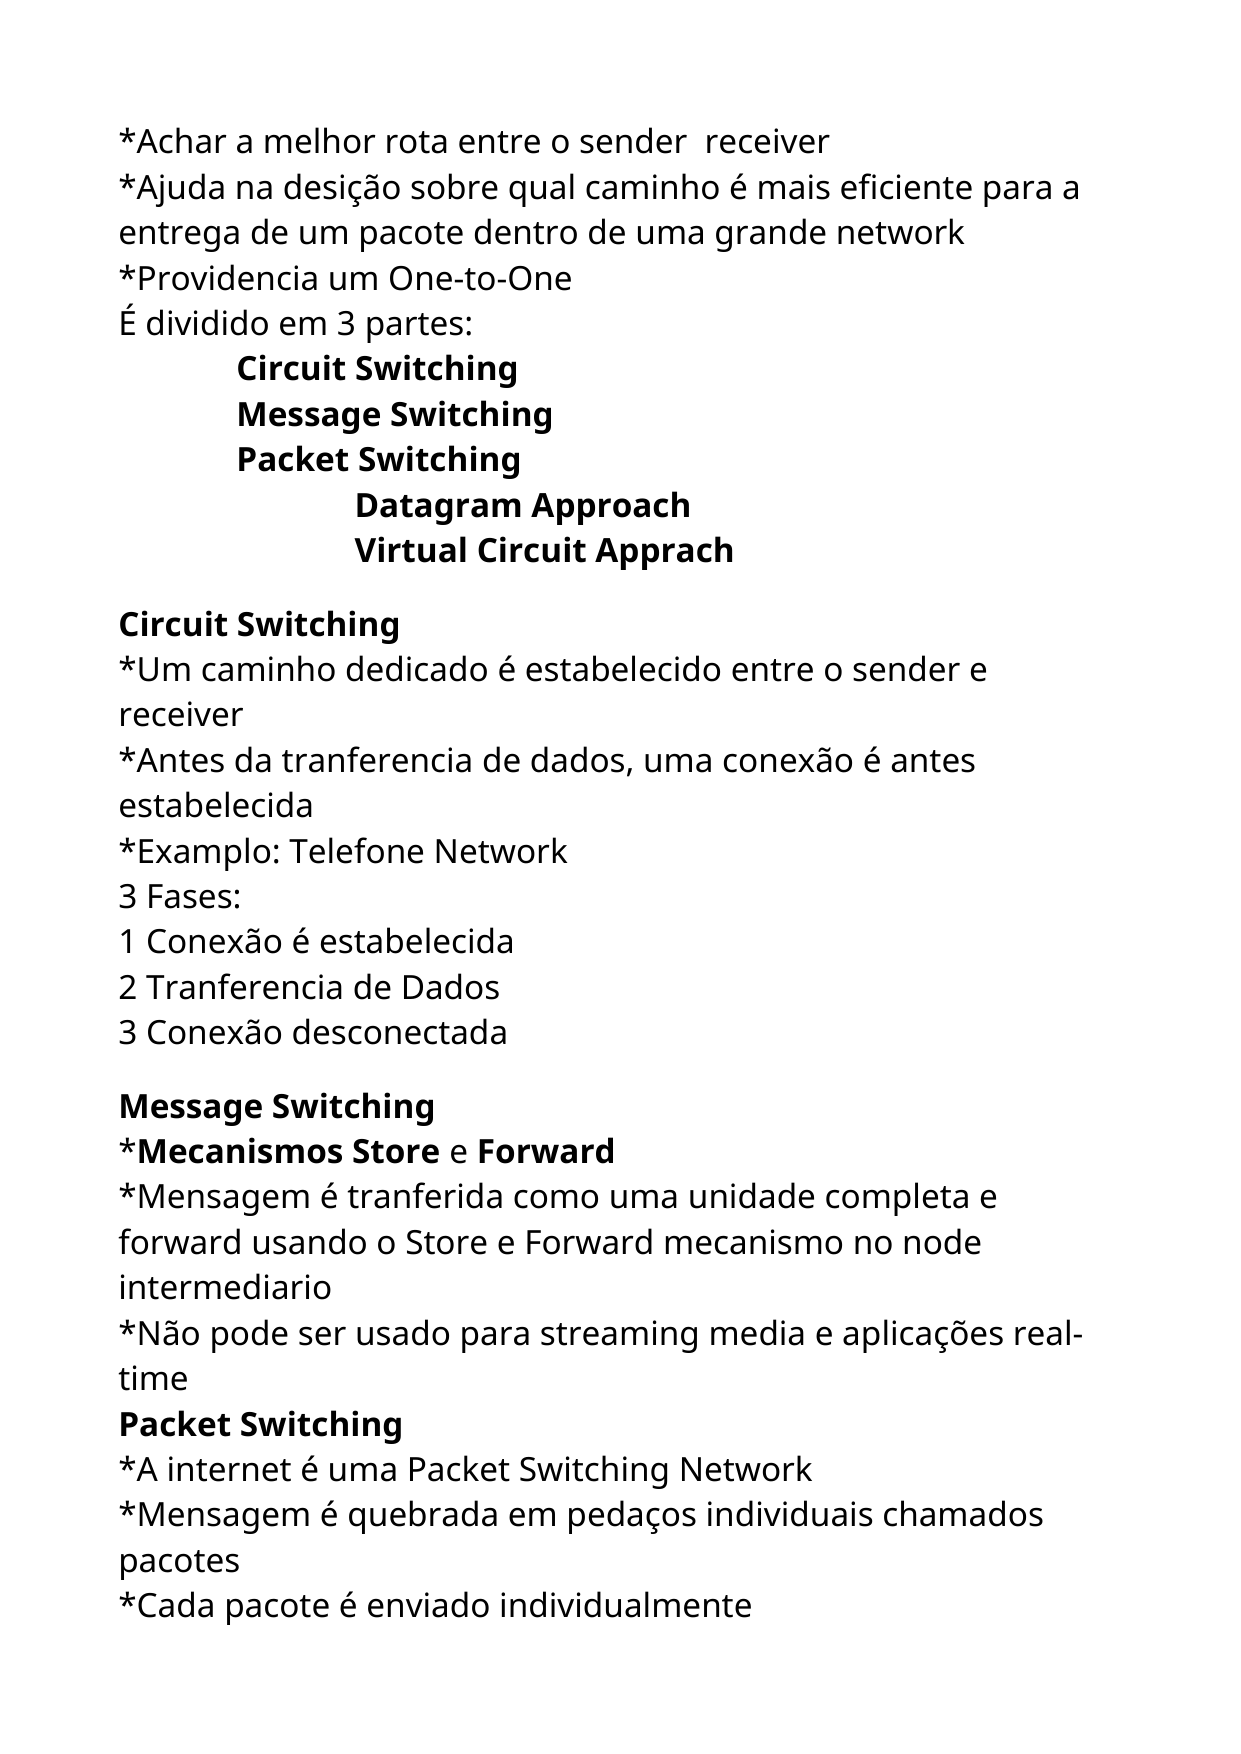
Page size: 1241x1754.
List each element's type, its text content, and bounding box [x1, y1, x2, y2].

text *Não pode ser usado para streaming media e aplicações real-time [118, 1309, 1122, 1400]
text *Examplo: Telefone Network [118, 827, 1122, 873]
text *Um caminho dedicado é estabelecido entre o sender e receiver [118, 646, 1122, 737]
text *Ajuda na desição sobre qual caminho é mais eficiente para a entrega de um pacote dentro de uma grande network [118, 163, 1122, 254]
text Circuit Switching [118, 600, 1122, 646]
text *Mensagem é quebrada em pedaços individuais chamados pacotes [118, 1491, 1122, 1582]
text Message Switching [118, 1082, 1122, 1128]
text *Antes da tranferencia de dados, uma conexão é antes estabelecida [118, 737, 1122, 827]
text Circuit Switching [118, 345, 1122, 391]
text *Cada pacote é enviado individualmente [118, 1582, 1122, 1627]
text *Providencia um One-to-One [118, 254, 1122, 300]
text *A internet é uma Packet Switching Network [118, 1446, 1122, 1491]
text Virtual Circuit Apprach [118, 527, 1122, 572]
text É dividido em 3 partes: [118, 300, 1122, 345]
text 3 Fases: [118, 873, 1122, 918]
text Packet Switching [118, 1400, 1122, 1446]
text 2 Tranferencia de Dados [118, 964, 1122, 1009]
text 1 Conexão é estabelecida [118, 918, 1122, 964]
text Packet Switching [118, 436, 1122, 481]
text Datagram Approach [118, 481, 1122, 527]
text *Achar a melhor rota entre o sender receiver [118, 118, 1122, 163]
text 3 Conexão desconectada [118, 1009, 1122, 1054]
text *Mecanismos Store e Forward [118, 1128, 1122, 1173]
text Message Switching [118, 391, 1122, 436]
text *Mensagem é tranferida como uma unidade completa e forward usando o Store e Forward mecanismo no node intermediario [118, 1173, 1122, 1309]
